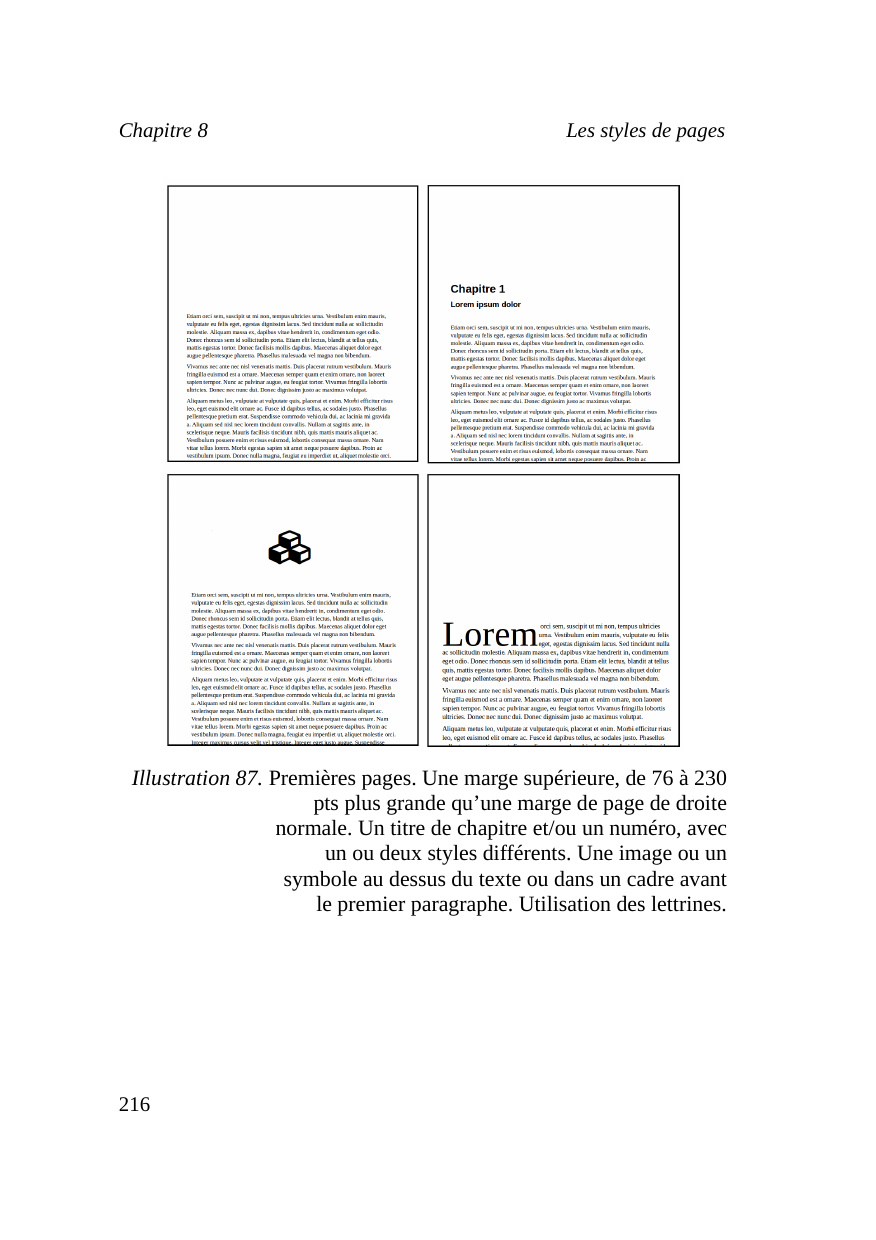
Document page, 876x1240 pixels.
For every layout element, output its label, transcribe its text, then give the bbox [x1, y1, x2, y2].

subtitle Premières pages. Une marge supérieure, de 76 à 230 pts plus grande qu’une marge de page de droite normale. Un titre de chapitre et/ou un numéro, avec un ou deux styles différents. Une image ou un symbole au dessus du texte ou dans un cadre avant le premier paragraphe. Utilisation des lettrines. [119, 765, 727, 916]
picture [162, 177, 684, 751]
